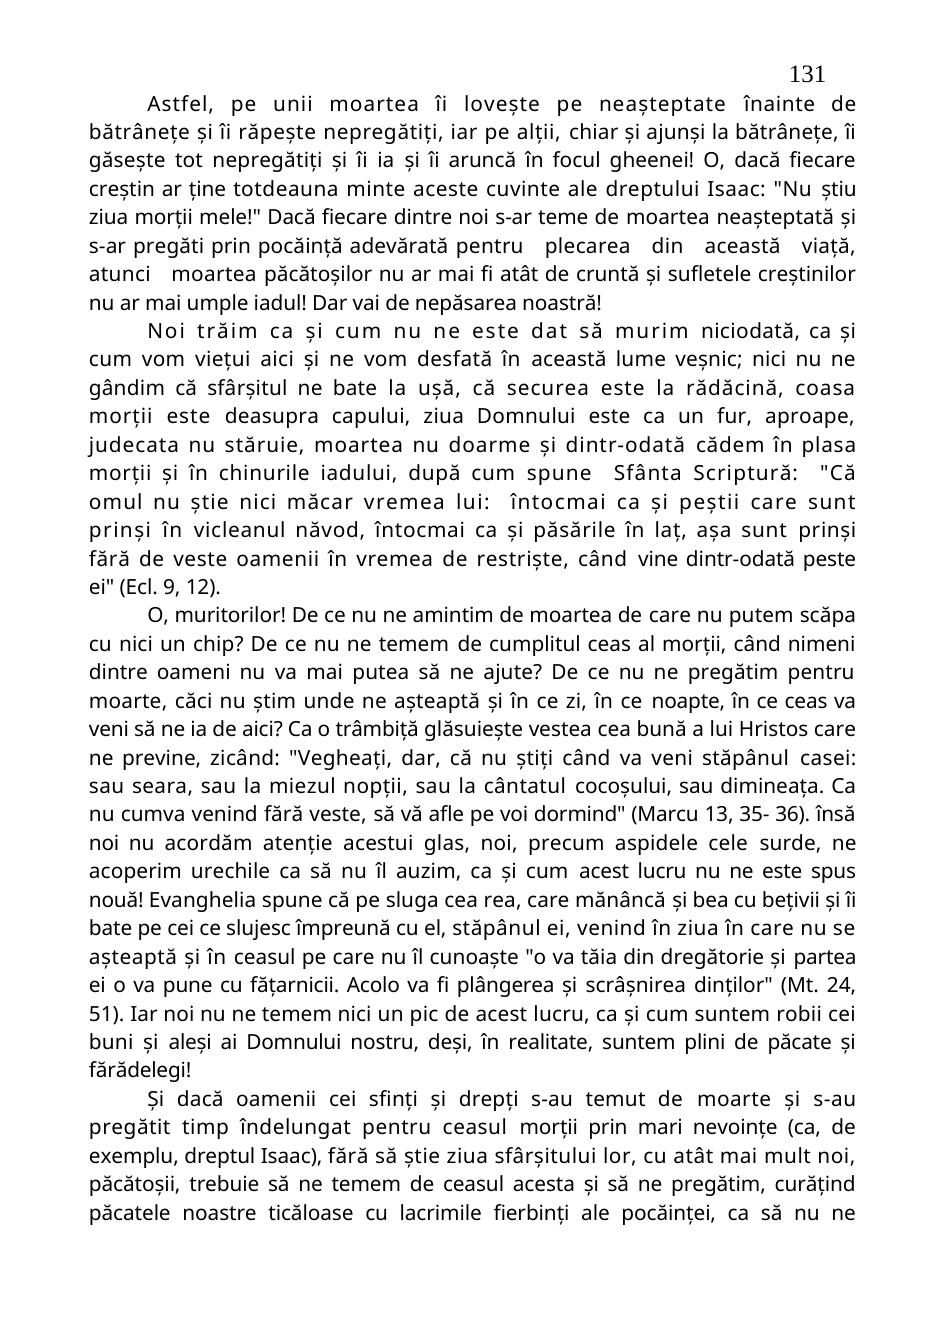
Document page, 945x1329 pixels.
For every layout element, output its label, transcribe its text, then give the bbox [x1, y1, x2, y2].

text Şi dacă oamenii cei sfinţi şi drepţi s-au temut de moarte şi s-au pregătit timp îndelungat pentru ceasul morţii prin mari nevoinţe (ca, de exemplu, dreptul Isaac), fără să ştie ziua sfârşitului lor, cu atât mai mult noi, păcătoşii, trebuie să ne temem de ceasul acesta şi să ne pregătim, curăţind păcatele noastre ticăloase cu lacrimile fierbinţi ale pocăinţei, ca să nu ne [89, 1084, 856, 1226]
text O, muritorilor! De ce nu ne amintim de moartea de care nu putem scăpa cu nici un chip? De ce nu ne temem de cumplitul ceas al morţii, când nimeni dintre oameni nu va mai putea să ne ajute? De ce nu ne pregătim pentru moarte, căci nu ştim unde ne aşteaptă şi în ce zi, în ce noapte, în ce ceas va veni să ne ia de aici? Ca o trâmbiţă glăsuieşte vestea cea bună a lui Hristos care ne previne, zicând: "Vegheaţi, dar, că nu ştiţi când va veni stăpânul casei: sau seara, sau la miezul nopţii, sau la cântatul cocoşului, sau dimineaţa. Ca nu cumva venind fără veste, să vă afle pe voi dormind" (Marcu 13, 35- 36). însă noi nu acordăm atenţie acestui glas, noi, precum aspidele cele surde, ne acoperim urechile ca să nu îl auzim, ca şi cum acest lucru nu ne este spus nouă! Evanghelia spune că pe sluga cea rea, care mănâncă şi bea cu beţivii şi îi bate pe cei ce slujesc împreună cu el, stăpânul ei, venind în ziua în care nu se aşteaptă şi în ceasul pe care nu îl cunoaşte "o va tăia din dregătorie şi partea ei o va pune cu făţarnicii. Acolo va fi plângerea şi scrâşnirea dinţilor" (Mt. 24, 51). Iar noi nu ne temem nici un pic de acest lucru, ca şi cum suntem robii cei buni şi aleşi ai Domnului nostru, deşi, în realitate, suntem plini de păcate şi fărădelegi! [89, 601, 856, 1084]
text Noi trăim ca şi cum nu ne este dat să murim niciodată, ca şi cum vom vieţui aici şi ne vom desfată în această lume veşnic; nici nu ne gândim că sfârşitul ne bate la uşă, că securea este la rădăcină, coasa morţii este deasupra capului, ziua Domnului este ca un fur, aproape, judecata nu stăruie, moartea nu doarme şi dintr-odată cădem în plasa morţii şi în chinurile iadului, după cum spune Sfânta Scriptură: "Că omul nu ştie nici măcar vremea lui: întocmai ca şi peştii care sunt prinşi în vicleanul năvod, întocmai ca şi păsările în laţ, aşa sunt prinşi fără de veste oamenii în vremea de restrişte, când vine dintr-odată peste ei" (Ecl. 9, 12). [89, 316, 856, 601]
text Astfel, pe unii moartea îi loveşte pe neaşteptate înainte de bătrâneţe şi îi răpeşte nepregătiţi, iar pe alţii, chiar şi ajunşi la bătrâneţe, îi găseşte tot nepregătiţi şi îi ia şi îi aruncă în focul gheenei! O, dacă fiecare creştin ar ţine totdeauna minte aceste cuvinte ale dreptului Isaac: "Nu ştiu ziua morţii mele!" Dacă fiecare dintre noi s-ar teme de moartea neaşteptată şi s-ar pregăti prin pocăinţă adevărată pentru plecarea din această viaţă, atunci moartea păcătoşilor nu ar mai fi atât de cruntă şi sufletele creştinilor nu ar mai umple iadul! Dar vai de nepăsarea noastră! [89, 89, 856, 316]
